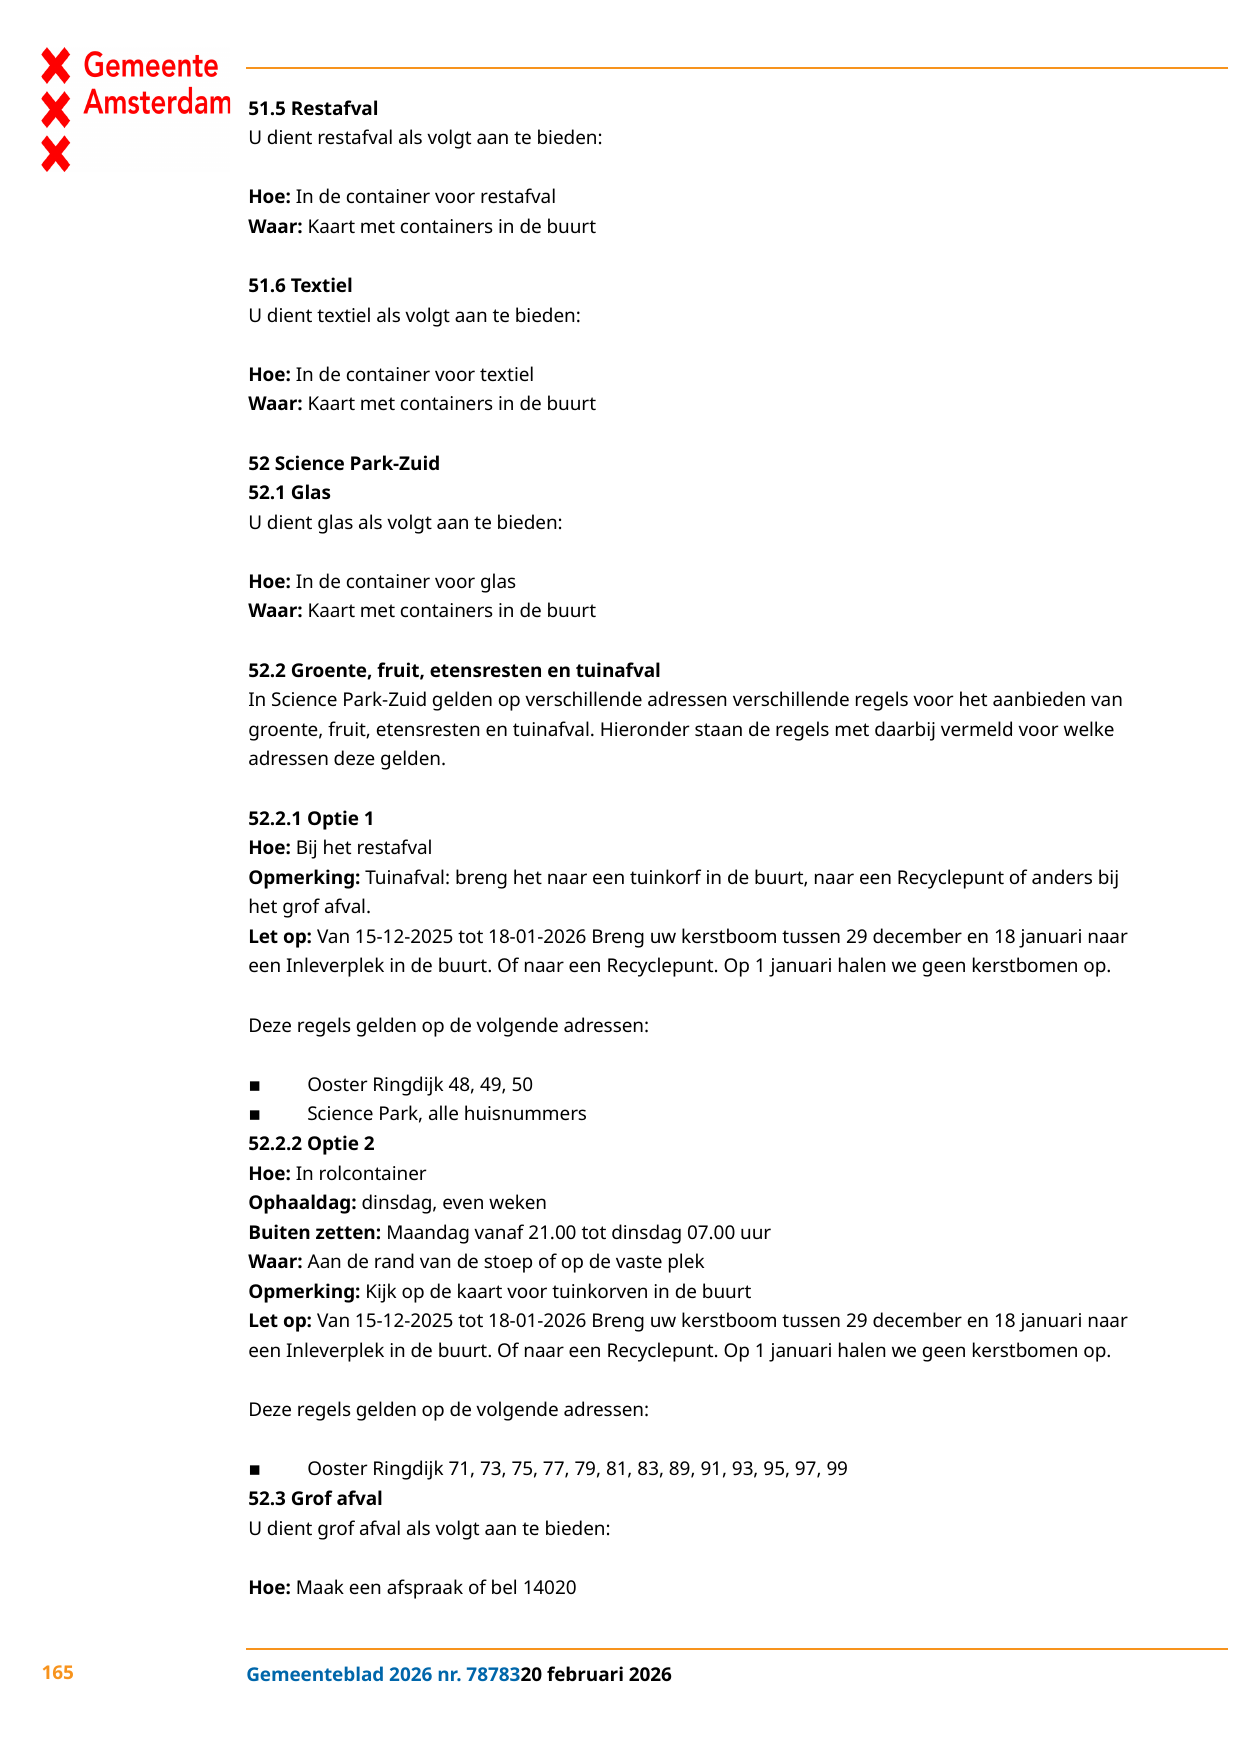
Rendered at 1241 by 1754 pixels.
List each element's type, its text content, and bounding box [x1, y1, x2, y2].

list Ooster Ringdijk 48, 49, 50 [248, 1071, 1152, 1097]
list Science Park, alle huisnummers [248, 1101, 1152, 1126]
text Hoe: Maak een afspraak of bel 14020 [248, 1574, 1152, 1600]
text Buiten zetten: Maandag vanaf 21.00 tot dinsdag 07.00 uur [248, 1219, 1152, 1245]
text Waar: Kaart met containers in de buurt [248, 391, 1152, 416]
text 52.2.2 Optie 2 [248, 1130, 1152, 1156]
text Opmerking: Kijk op de kaart voor tuinkorven in de buurt [248, 1278, 1152, 1304]
text 52.2 Groente, fruit, etensresten en tuinafval [248, 657, 1152, 683]
text Waar: Kaart met containers in de buurt [248, 598, 1152, 623]
text Deze regels gelden op de volgende adressen: [248, 1012, 1152, 1038]
text Hoe: In de container voor textiel [248, 361, 1152, 387]
text 52 Science Park-Zuid [248, 450, 1152, 476]
list Ooster Ringdijk 71, 73, 75, 77, 79, 81, 83, 89, 91, 93, 95, 97, 99 [248, 1456, 1152, 1481]
text 51.6 Textiel [248, 272, 1152, 298]
text 52.3 Grof afval [248, 1485, 1152, 1511]
text U dient restafval als volgt aan te bieden: [248, 124, 1152, 150]
text 51.5 Restafval [248, 95, 1152, 121]
text Hoe: In de container voor restafval [248, 183, 1152, 209]
text In Science Park-Zuid gelden op verschillende adressen verschillende regels voor het aanbieden van groente, fruit, etensresten en tuinafval. Hieronder staan de regels met daarbij vermeld voor welke adressen deze gelden. [248, 686, 1152, 771]
text Hoe: In de container voor glas [248, 568, 1152, 594]
text Let op: Van 15-12-2025 tot 18-01-2026 Breng uw kerstboom tussen 29 december en 18 januari naar een Inleverplek in de buurt. Of naar een Recyclepunt. Op 1 januari halen we geen kerstbomen op. [248, 923, 1152, 978]
text Hoe: In rolcontainer [248, 1160, 1152, 1186]
text U dient grof afval als volgt aan te bieden: [248, 1515, 1152, 1541]
text Waar: Kaart met containers in de buurt [248, 213, 1152, 239]
text Let op: Van 15-12-2025 tot 18-01-2026 Breng uw kerstboom tussen 29 december en 18 januari naar een Inleverplek in de buurt. Of naar een Recyclepunt. Op 1 januari halen we geen kerstbomen op. [248, 1308, 1152, 1363]
text U dient glas als volgt aan te bieden: [248, 509, 1152, 535]
text Opmerking: Tuinafval: breng het naar een tuinkorf in de buurt, naar een Recyclepunt of anders bij het grof afval. [248, 864, 1152, 919]
text Deze regels gelden op de volgende adressen: [248, 1396, 1152, 1422]
text Hoe: Bij het restafval [248, 834, 1152, 860]
picture [41, 47, 231, 172]
text Waar: Aan de rand van de stoep of op de vaste plek [248, 1248, 1152, 1274]
text 52.2.1 Optie 1 [248, 805, 1152, 831]
text U dient textiel als volgt aan te bieden: [248, 302, 1152, 328]
text Ophaaldag: dinsdag, even weken [248, 1189, 1152, 1215]
text 52.1 Glas [248, 479, 1152, 505]
